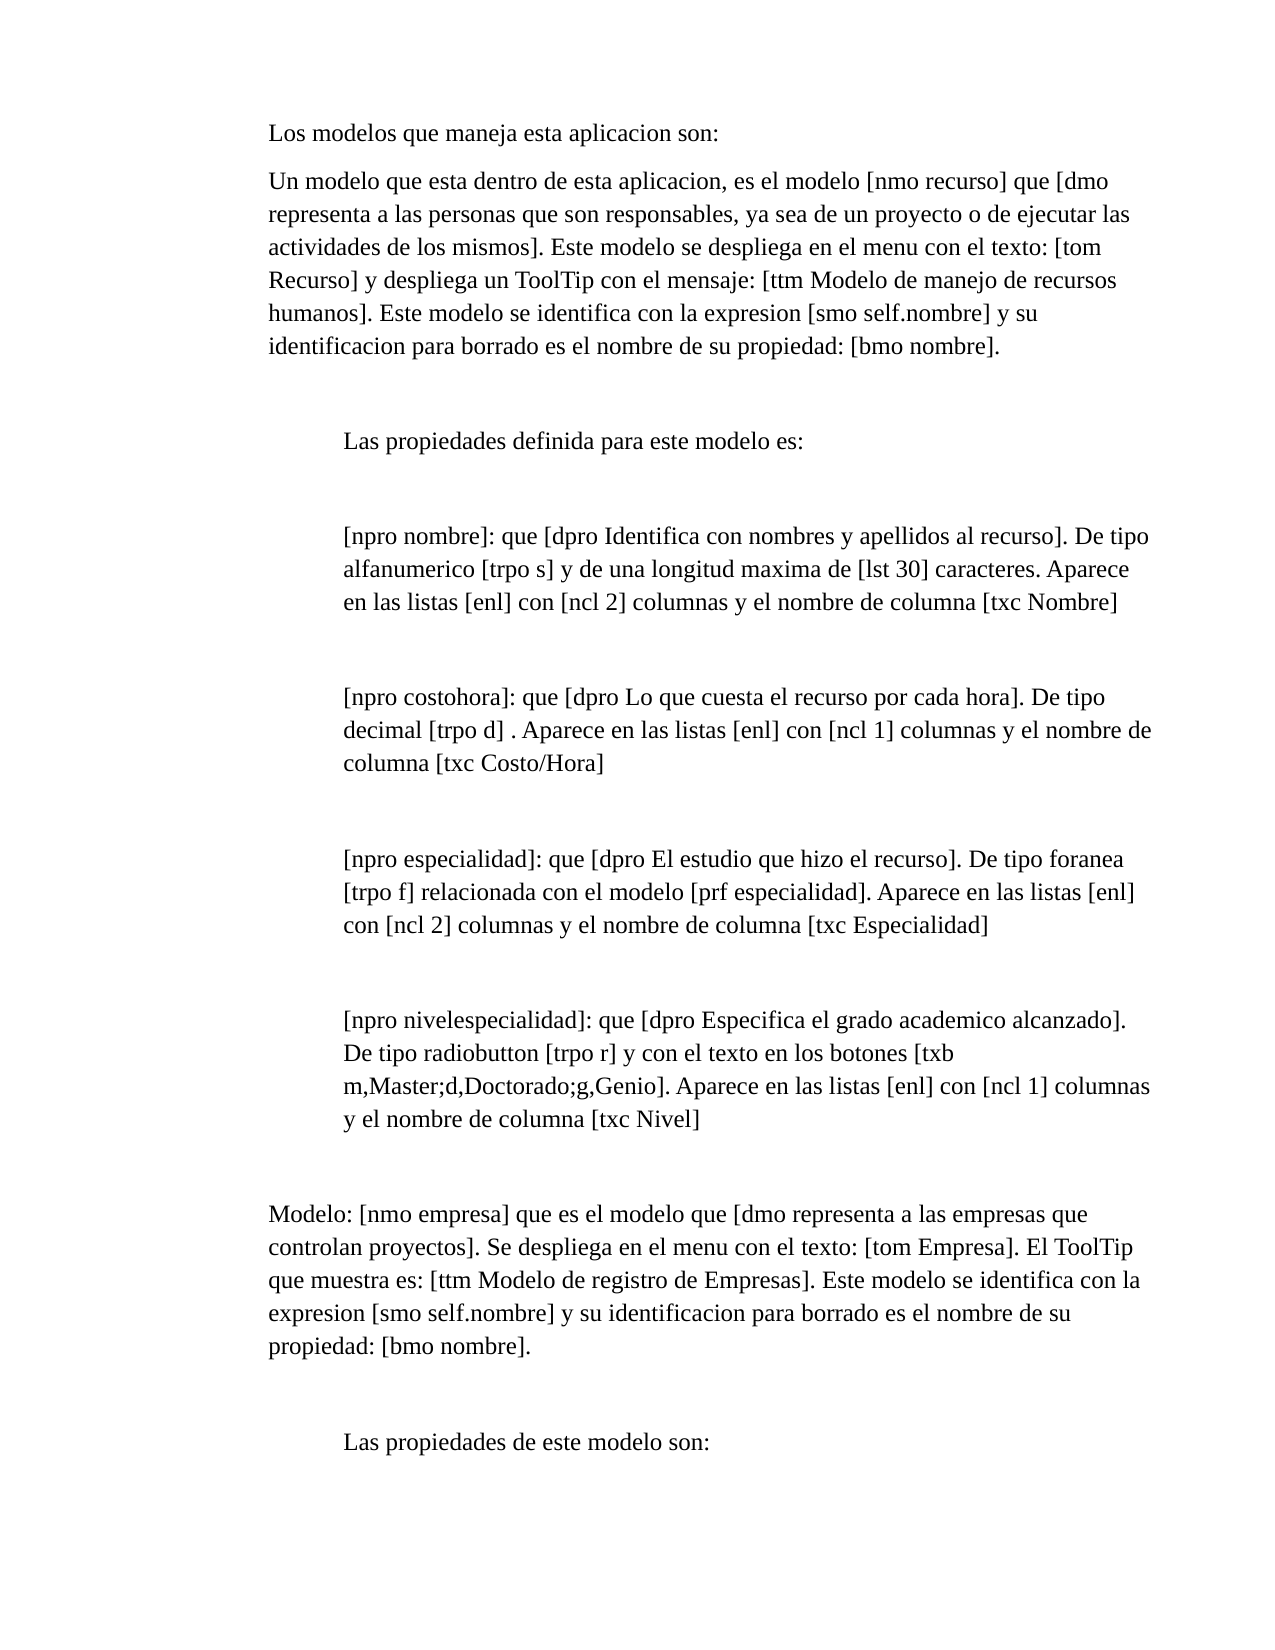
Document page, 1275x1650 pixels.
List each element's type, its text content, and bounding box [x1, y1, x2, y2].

text Las propiedades definida para este modelo es: [343, 426, 1157, 455]
text [npro nombre]: que [dpro Identifica con nombres y apellidos al recurso]. De tipo alfanumerico [trpo s] y de una longitud maxima de [lst 30] caracteres. Aparece en las listas [enl] con [ncl 2] columnas y el nombre de columna [txc Nombre] [343, 521, 1157, 616]
text Modelo: [nmo empresa] que es el modelo que [dmo representa a las empresas que controlan proyectos]. Se despliega en el menu con el texto: [tom Empresa]. El ToolTip que muestra es: [ttm Modelo de registro de Empresas]. Este modelo se identifica con la expresion [smo self.nombre] y su identificacion para borrado es el nombre de su propiedad: [bmo nombre]. [268, 1199, 1157, 1360]
text Los modelos que maneja esta aplicacion son: [268, 118, 1157, 147]
text Las propiedades de este modelo son: [343, 1427, 1157, 1455]
text [npro especialidad]: que [dpro El estudio que hizo el recurso]. De tipo foranea [trpo f] relacionada con el modelo [prf especialidad]. Aparece en las listas [enl] con [ncl 2] columnas y el nombre de columna [txc Especialidad] [343, 844, 1157, 938]
text [npro costohora]: que [dpro Lo que cuesta el recurso por cada hora]. De tipo decimal [trpo d] . Aparece en las listas [enl] con [ncl 1] columnas y el nombre de columna [txc Costo/Hora] [343, 682, 1157, 777]
text Un modelo que esta dentro de esta aplicacion, es el modelo [nmo recurso] que [dmo representa a las personas que son responsables, ya sea de un proyecto o de ejecutar las actividades de los mismos]. Este modelo se despliega en el menu con el texto: [tom Recurso] y despliega un ToolTip con el mensaje: [ttm Modelo de manejo de recursos humanos]. Este modelo se identifica con la expresion [smo self.nombre] y su identificacion para borrado es el nombre de su propiedad: [bmo nombre]. [268, 166, 1157, 359]
text [npro nivelespecialidad]: que [dpro Especifica el grado academico alcanzado]. De tipo radiobutton [trpo r] y con el texto en los botones [txb m,Master;d,Doctorado;g,Genio]. Aparece en las listas [enl] con [ncl 1] columnas y el nombre de columna [txc Nivel] [343, 1005, 1157, 1133]
